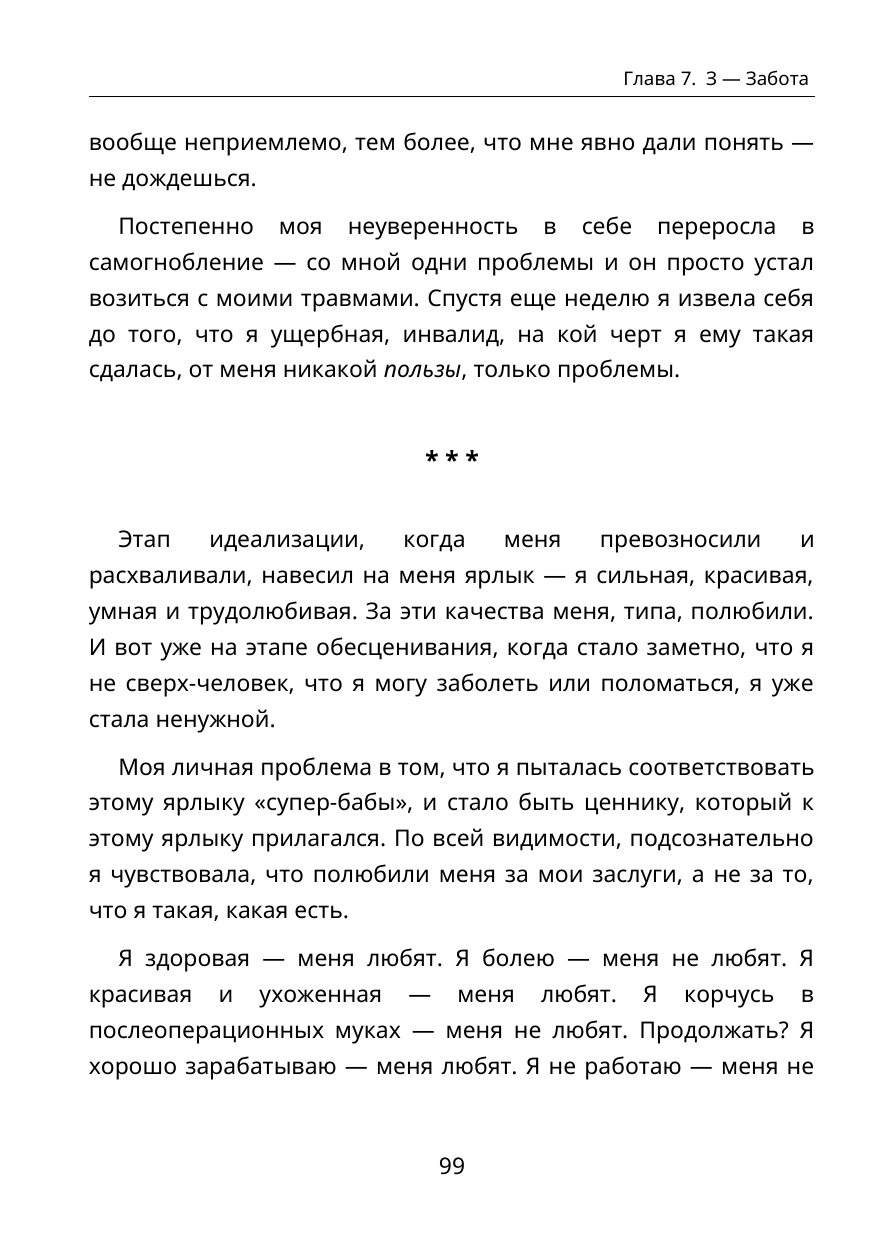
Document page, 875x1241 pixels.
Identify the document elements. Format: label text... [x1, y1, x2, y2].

text Моя личная проблема в том, что я пыталась соответствовать этому ярлыку «супер-бабы», и стало быть ценнику, который к этому ярлыку прилагался. По всей видимости, подсознательно я чувствовала, что полюбили меня за мои заслуги, а не за то, что я такая, какая есть. [88, 750, 815, 925]
text Этап идеализации, когда меня превозносили и расхваливали, навесил на меня ярлык — я сильная, красивая, умная и трудолюбивая. За эти качества меня, типа, полюбили. И вот уже на этапе обесценивания, когда стало заметно, что я не сверх-человек, что я могу заболеть или поломаться, я уже стала ненужной. [88, 523, 815, 734]
text Я здоровая — меня любят. Я болею — меня не любят. Я красивая и ухоженная — меня любят. Я корчусь в послеоперационных муках — меня не любят. Продолжать? Я хорошо зарабатываю — меня любят. Я не работаю — меня не [88, 942, 815, 1081]
text вообще неприемлемо, тем более, что мне явно дали понять — не дождешься. [88, 126, 815, 193]
subtitle * * * [88, 442, 815, 477]
text Постепенно моя неуверенность в себе переросла в самогнобление — со мной одни проблемы и он просто устал возиться с моими травмами. Спустя еще неделю я извела себя до того, что я ущербная, инвалид, на кой черт я ему такая сдалась, от меня никакой пользы, только проблемы. [88, 210, 815, 385]
